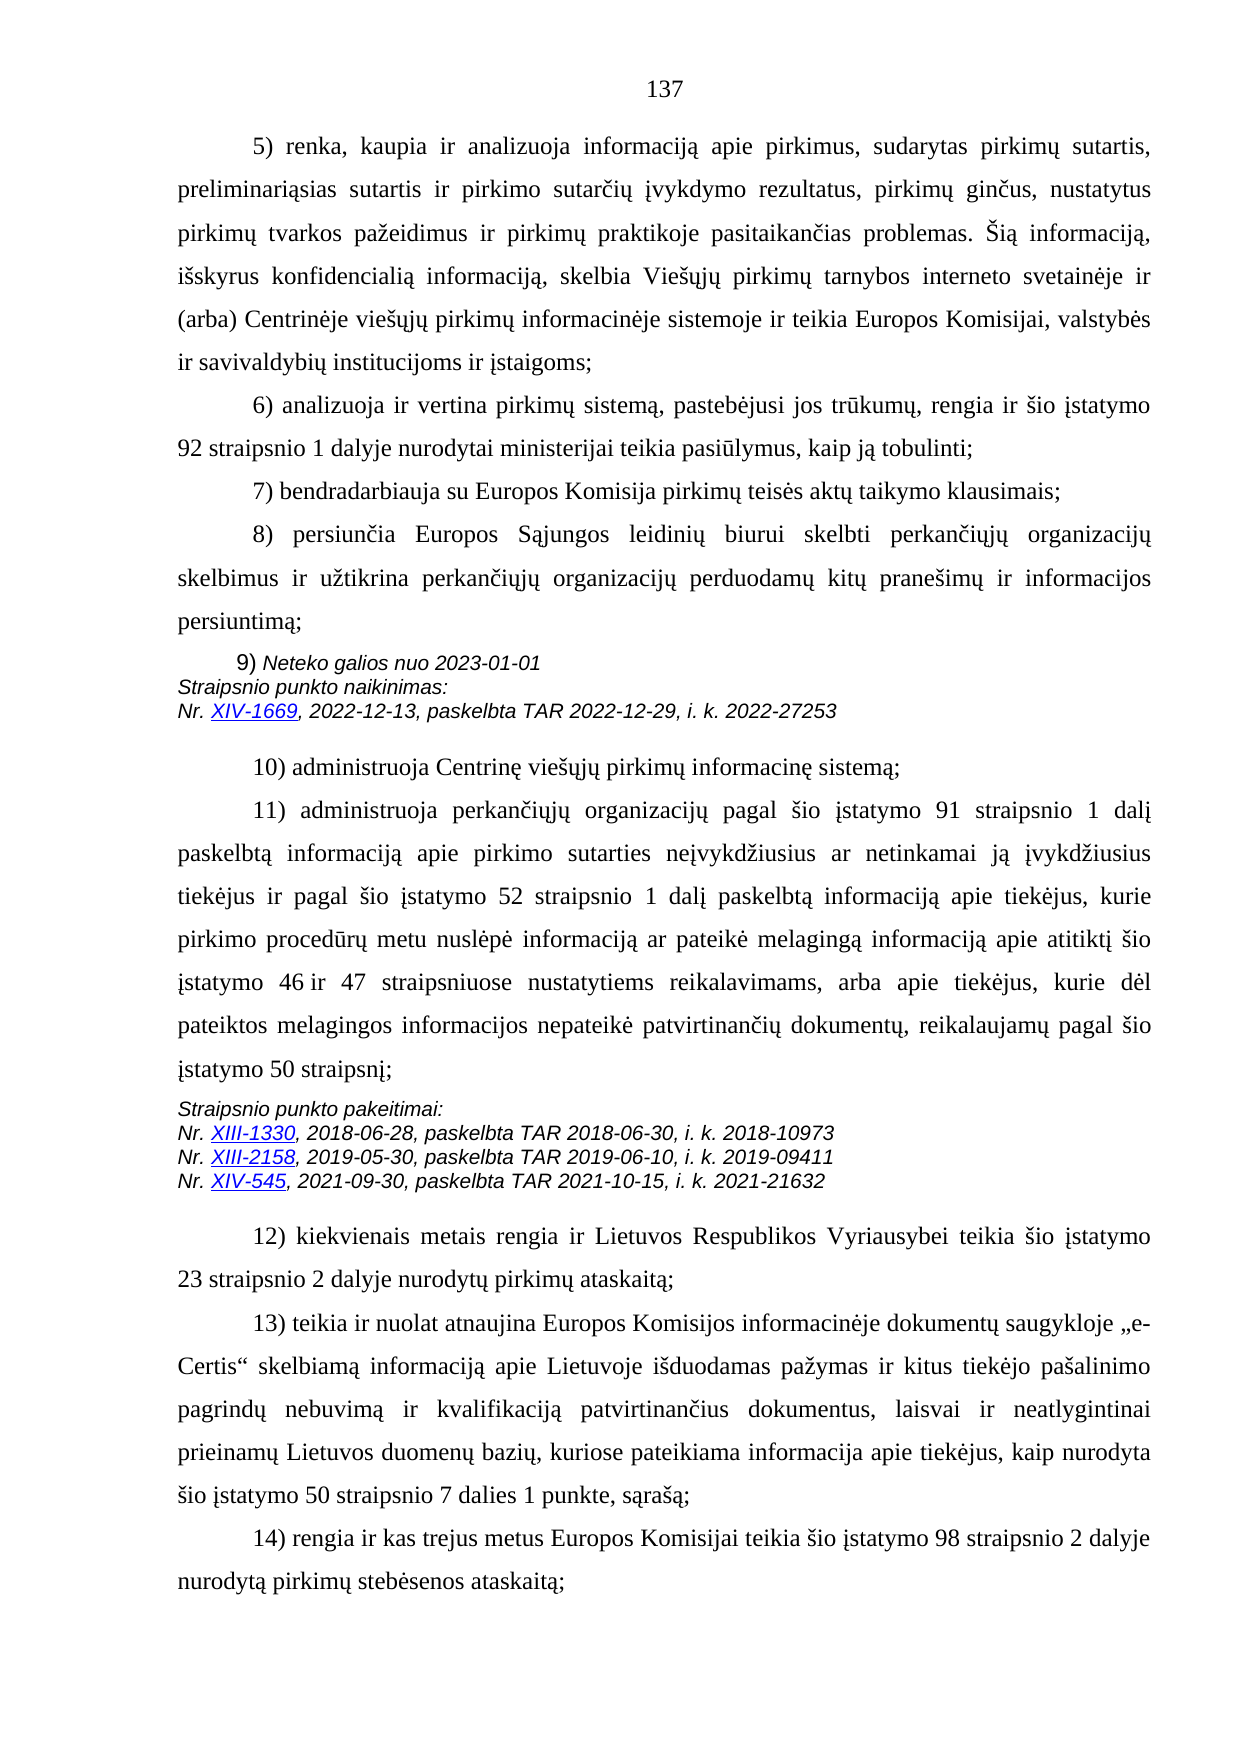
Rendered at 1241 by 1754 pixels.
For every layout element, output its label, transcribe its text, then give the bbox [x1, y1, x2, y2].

text 6) analizuoja ir vertina pirkimų sistemą, pastebėjusi jos trūkumų, rengia ir šio įstatymo 92 straipsnio 1 dalyje nurodytai ministerijai teikia pasiūlymus, kaip ją tobulinti; [177, 390, 1152, 462]
text 12) kiekvienais metais rengia ir Lietuvos Respublikos Vyriausybei teikia šio įstatymo 23 straipsnio 2 dalyje nurodytų pirkimų ataskaitą; [177, 1221, 1152, 1293]
text 11) administruoja perkančiųjų organizacijų pagal šio įstatymo 91 straipsnio 1 dalį paskelbtą informaciją apie pirkimo sutarties neįvykdžiusius ar netinkamai ją įvykdžiusius tiekėjus ir pagal šio įstatymo 52 straipsnio 1 dalį paskelbtą informaciją apie tiekėjus, kurie pirkimo procedūrų metu nuslėpė informaciją ar pateikė melagingą informaciją apie atitiktį šio įstatymo 46 ir 47 straipsniuose nustatytiems reikalavimams, arba apie tiekėjus, kurie dėl pateiktos melagingos informacijos nepateikė patvirtinančių dokumentų, reikalaujamų pagal šio įstatymo 50 straipsnį; [177, 795, 1152, 1082]
text Nr. XIII-1330, 2018-06-28, paskelbta TAR 2018-06-30, i. k. 2018-10973 [177, 1121, 1152, 1145]
text 13) teikia ir nuolat atnaujina Europos Komisijos informacinėje dokumentų saugykloje „e-Certis“ skelbiamą informaciją apie Lietuvoje išduodamas pažymas ir kitus tiekėjo pašalinimo pagrindų nebuvimą ir kvalifikaciją patvirtinančius dokumentus, laisvai ir neatlygintinai prieinamų Lietuvos duomenų bazių, kuriose pateikiama informacija apie tiekėjus, kaip nurodyta šio įstatymo 50 straipsnio 7 dalies 1 punkte, sąrašą; [177, 1308, 1152, 1509]
text Straipsnio punkto pakeitimai: [177, 1097, 1152, 1121]
text 9) Neteko galios nuo 2023-01-01 [177, 649, 1152, 675]
text 8) persiunčia Europos Sąjungos leidinių biurui skelbti perkančiųjų organizacijų skelbimus ir užtikrina perkančiųjų organizacijų perduodamų kitų pranešimų ir informacijos persiuntimą; [177, 519, 1152, 634]
text 5) renka, kaupia ir analizuoja informaciją apie pirkimus, sudarytas pirkimų sutartis, preliminariąsias sutartis ir pirkimo sutarčių įvykdymo rezultatus, pirkimų ginčus, nustatytus pirkimų tvarkos pažeidimus ir pirkimų praktikoje pasitaikančias problemas. Šią informaciją, išskyrus konfidencialią informaciją, skelbia Viešųjų pirkimų tarnybos interneto svetainėje ir (arba) Centrinėje viešųjų pirkimų informacinėje sistemoje ir teikia Europos Komisijai, valstybės ir savivaldybių institucijoms ir įstaigoms; [177, 131, 1152, 376]
text Straipsnio punkto naikinimas: [177, 675, 1152, 699]
text 10) administruoja Centrinę viešųjų pirkimų informacinę sistemą; [177, 752, 1152, 781]
text 14) rengia ir kas trejus metus Europos Komisijai teikia šio įstatymo 98 straipsnio 2 dalyje nurodytą pirkimų stebėsenos ataskaitą; [177, 1523, 1152, 1595]
text Nr. XIV-1669, 2022-12-13, paskelbta TAR 2022-12-29, i. k. 2022-27253 [177, 699, 1152, 723]
text 7) bendradarbiauja su Europos Komisija pirkimų teisės aktų taikymo klausimais; [177, 476, 1152, 505]
text Nr. XIV-545, 2021-09-30, paskelbta TAR 2021-10-15, i. k. 2021-21632 [177, 1169, 1152, 1193]
text Nr. XIII-2158, 2019-05-30, paskelbta TAR 2019-06-10, i. k. 2019-09411 [177, 1145, 1152, 1169]
